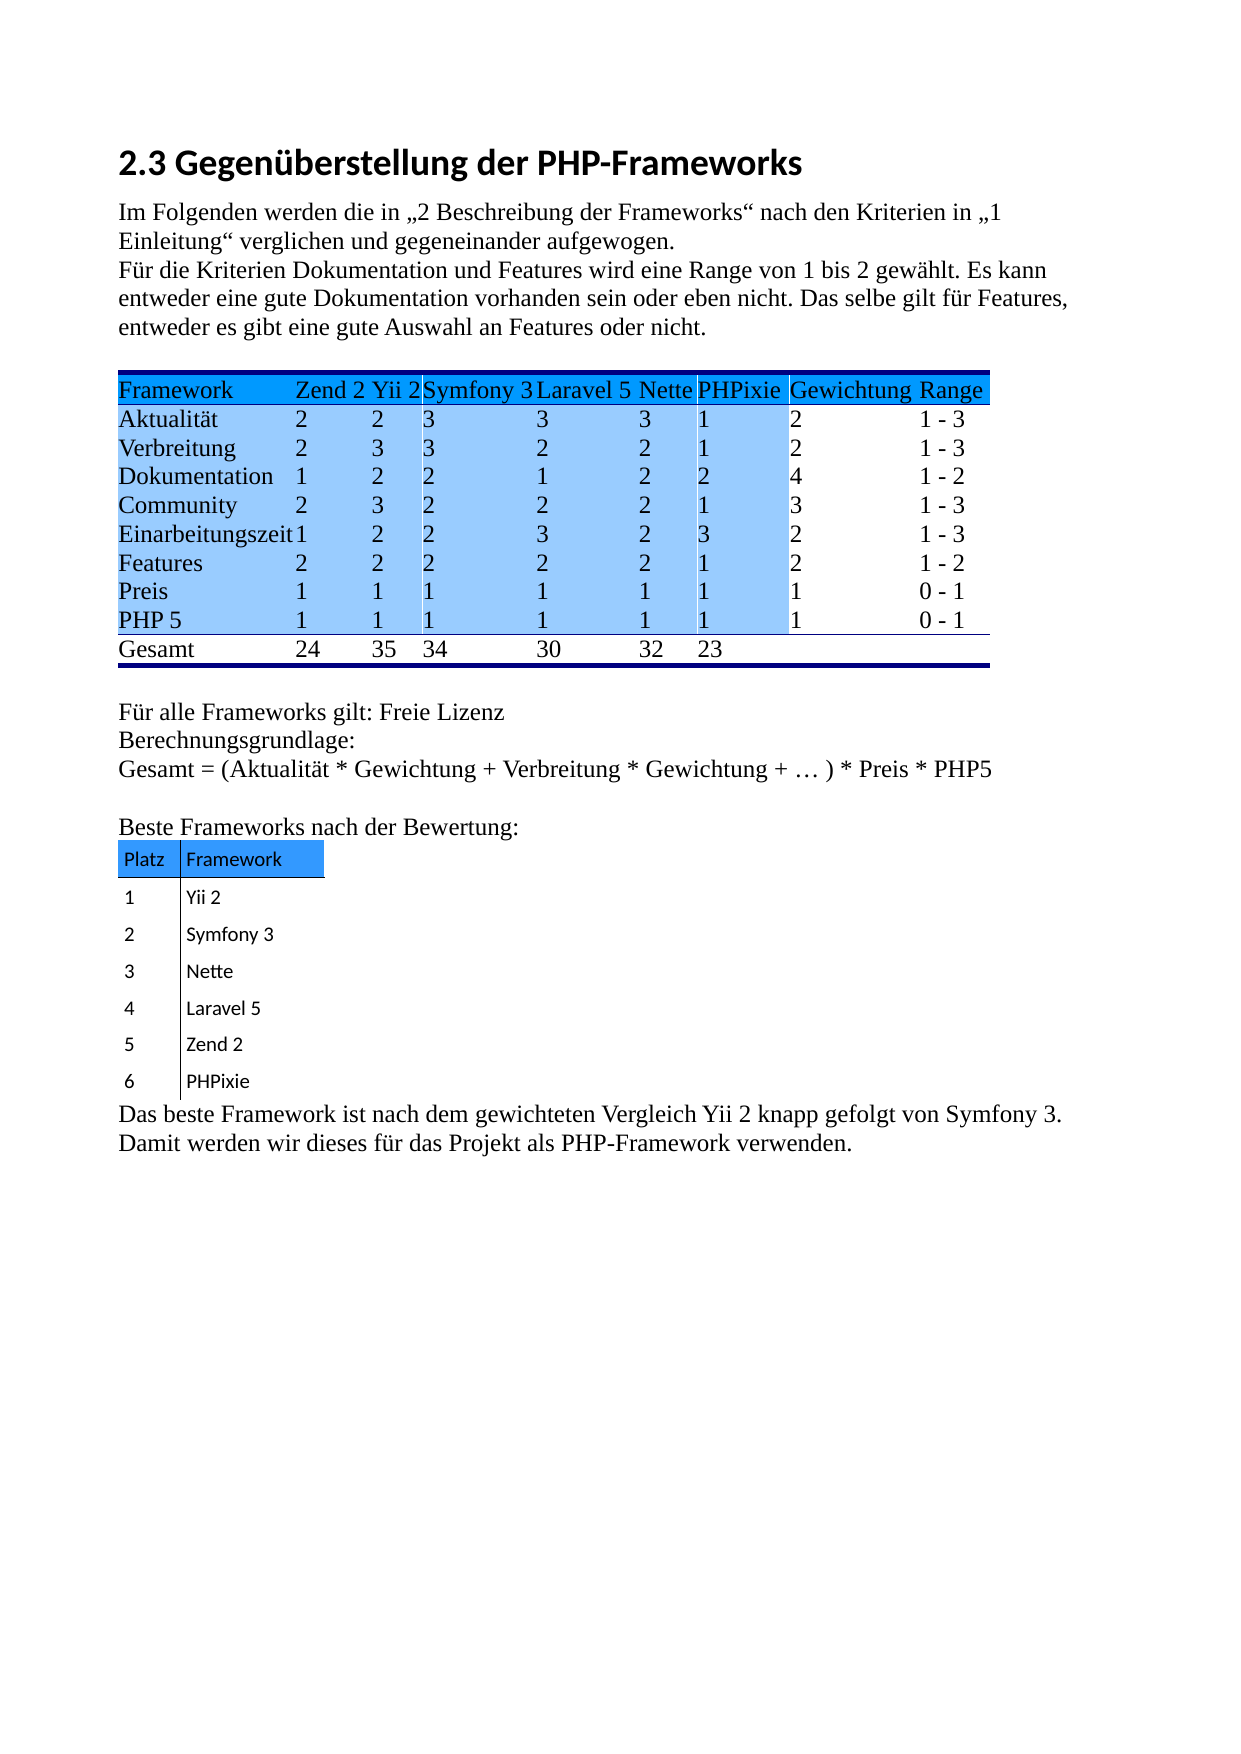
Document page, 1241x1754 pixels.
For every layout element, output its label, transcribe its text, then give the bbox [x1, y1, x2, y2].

table_cell 1 [790, 605, 919, 634]
table_cell 2 [423, 548, 536, 576]
table_cell 3 [698, 519, 789, 548]
table_cell 1 - 3 [919, 433, 990, 461]
table_cell Aktualität [118, 405, 295, 433]
table_cell Nette [181, 952, 324, 989]
table_cell 2 [295, 490, 371, 519]
text Gesamt = (Aktualität * Gewichtung + Verbreitung * Gewichtung + … ) * Preis * PHP5 [118, 754, 1122, 783]
table_cell Einarbeitungszeit [118, 519, 295, 548]
table_cell 2 [536, 433, 639, 461]
table_cell 3 [790, 490, 919, 519]
table_cell 2 [790, 548, 919, 576]
table_cell 2 [639, 461, 697, 490]
table_header Yii 2 [371, 375, 422, 404]
table_header Symfony 3 [423, 375, 536, 404]
table_cell 32 [639, 635, 697, 663]
table_cell 2 [118, 915, 180, 952]
subtitle 2.3 Gegenüberstellung der PHP-Frameworks [118, 139, 1122, 185]
table_header Gewichtung [790, 375, 919, 404]
table_cell 1 [423, 576, 536, 605]
table_cell 30 [536, 635, 639, 663]
table_cell 1 [698, 576, 789, 605]
table_cell 2 [295, 405, 371, 433]
table_cell 2 [371, 519, 422, 548]
text Für alle Frameworks gilt: Freie Lizenz [118, 697, 1122, 725]
table_cell 1 [536, 461, 639, 490]
table_cell Gesamt [118, 635, 295, 663]
table_cell 1 [698, 433, 789, 461]
table_cell 3 [536, 405, 639, 433]
text Für die Kriterien Dokumentation und Features wird eine Range von 1 bis 2 gewählt. Es kann entweder eine gute Dokumentation vorhanden sein oder eben nicht. Das selbe gilt für Features, entweder es gibt eine gute Auswahl an Features oder nicht. [118, 255, 1122, 341]
table_cell 1 [118, 878, 180, 915]
table_cell 2 [423, 461, 536, 490]
table_cell 34 [423, 635, 536, 663]
table_cell 1 [536, 605, 639, 634]
table_cell 2 [698, 461, 789, 490]
table_cell Zend 2 [181, 1026, 324, 1063]
table_cell 1 [536, 576, 639, 605]
table_cell 2 [639, 490, 697, 519]
table_cell 23 [698, 635, 789, 663]
table_cell 2 [423, 519, 536, 548]
table_cell 3 [423, 405, 536, 433]
table_cell 3 [536, 519, 639, 548]
table_cell 2 [536, 490, 639, 519]
table_cell 2 [423, 490, 536, 519]
table_cell 2 [371, 405, 422, 433]
table_cell 2 [639, 548, 697, 576]
table_cell 1 [371, 576, 422, 605]
table_cell Dokumentation [118, 461, 295, 490]
table_header Framework [181, 840, 324, 877]
table_cell 3 [423, 433, 536, 461]
table_cell Preis [118, 576, 295, 605]
text Das beste Framework ist nach dem gewichteten Vergleich Yii 2 knapp gefolgt von Symfony 3. Damit werden wir dieses für das Projekt als PHP-Framework verwenden. [118, 1099, 1122, 1157]
table_header Zend 2 [295, 375, 371, 404]
table_cell 1 [698, 405, 789, 433]
table_cell PHP 5 [118, 605, 295, 634]
table_cell 1 - 3 [919, 490, 990, 519]
table_header Range [919, 375, 990, 404]
table_cell 1 [790, 576, 919, 605]
table_cell 1 - 3 [919, 519, 990, 548]
table_cell Laravel 5 [181, 989, 324, 1026]
table_cell 3 [371, 433, 422, 461]
table_cell Yii 2 [181, 878, 324, 915]
table_cell 6 [118, 1063, 180, 1099]
table_header Framework [118, 375, 295, 404]
table_header Platz [118, 840, 180, 877]
table_cell Features [118, 548, 295, 576]
table_cell 1 - 2 [919, 548, 990, 576]
table_cell 2 [371, 461, 422, 490]
table_cell 1 [295, 605, 371, 634]
table_cell Verbreitung [118, 433, 295, 461]
table_header Nette [639, 375, 697, 404]
table_cell 1 [371, 605, 422, 634]
table_cell PHPixie [181, 1063, 324, 1099]
table_cell 2 [295, 433, 371, 461]
table_cell 3 [371, 490, 422, 519]
table_cell 2 [790, 433, 919, 461]
table_cell 5 [118, 1026, 180, 1063]
table_cell 35 [371, 635, 422, 663]
table_header Laravel 5 [536, 375, 639, 404]
table_cell 3 [639, 405, 697, 433]
table_cell 0 - 1 [919, 605, 990, 634]
table_cell 2 [371, 548, 422, 576]
table_cell 1 [698, 605, 789, 634]
table_cell 1 [639, 576, 697, 605]
table_cell 1 [698, 548, 789, 576]
table_header PHPixie [698, 375, 789, 404]
table_cell 2 [295, 548, 371, 576]
text Im Folgenden werden die in „2 Beschreibung der Frameworks“ nach den Kriterien in „1 Einleitung“ verglichen und gegeneinander aufgewogen. [118, 197, 1122, 255]
table_cell 2 [790, 519, 919, 548]
table_cell Community [118, 490, 295, 519]
table_cell 0 - 1 [919, 576, 990, 605]
table_cell 3 [118, 952, 180, 989]
text Beste Frameworks nach der Bewertung: [118, 812, 1122, 840]
table_cell 1 [295, 576, 371, 605]
table_cell 1 - 3 [919, 405, 990, 433]
table_cell 1 - 2 [919, 461, 990, 490]
table_cell 4 [790, 461, 919, 490]
table_cell 2 [639, 519, 697, 548]
table_cell 1 [295, 519, 371, 548]
table_cell 2 [639, 433, 697, 461]
table_cell 1 [698, 490, 789, 519]
table_cell [919, 635, 990, 663]
table_cell 2 [790, 405, 919, 433]
table_cell 4 [118, 989, 180, 1026]
table_cell Symfony 3 [181, 915, 324, 952]
table_cell 2 [536, 548, 639, 576]
table_cell 1 [423, 605, 536, 634]
table_cell 1 [639, 605, 697, 634]
table_cell 24 [295, 635, 371, 663]
table_cell 1 [295, 461, 371, 490]
text Berechnungsgrundlage: [118, 725, 1122, 754]
table_cell [790, 635, 919, 663]
